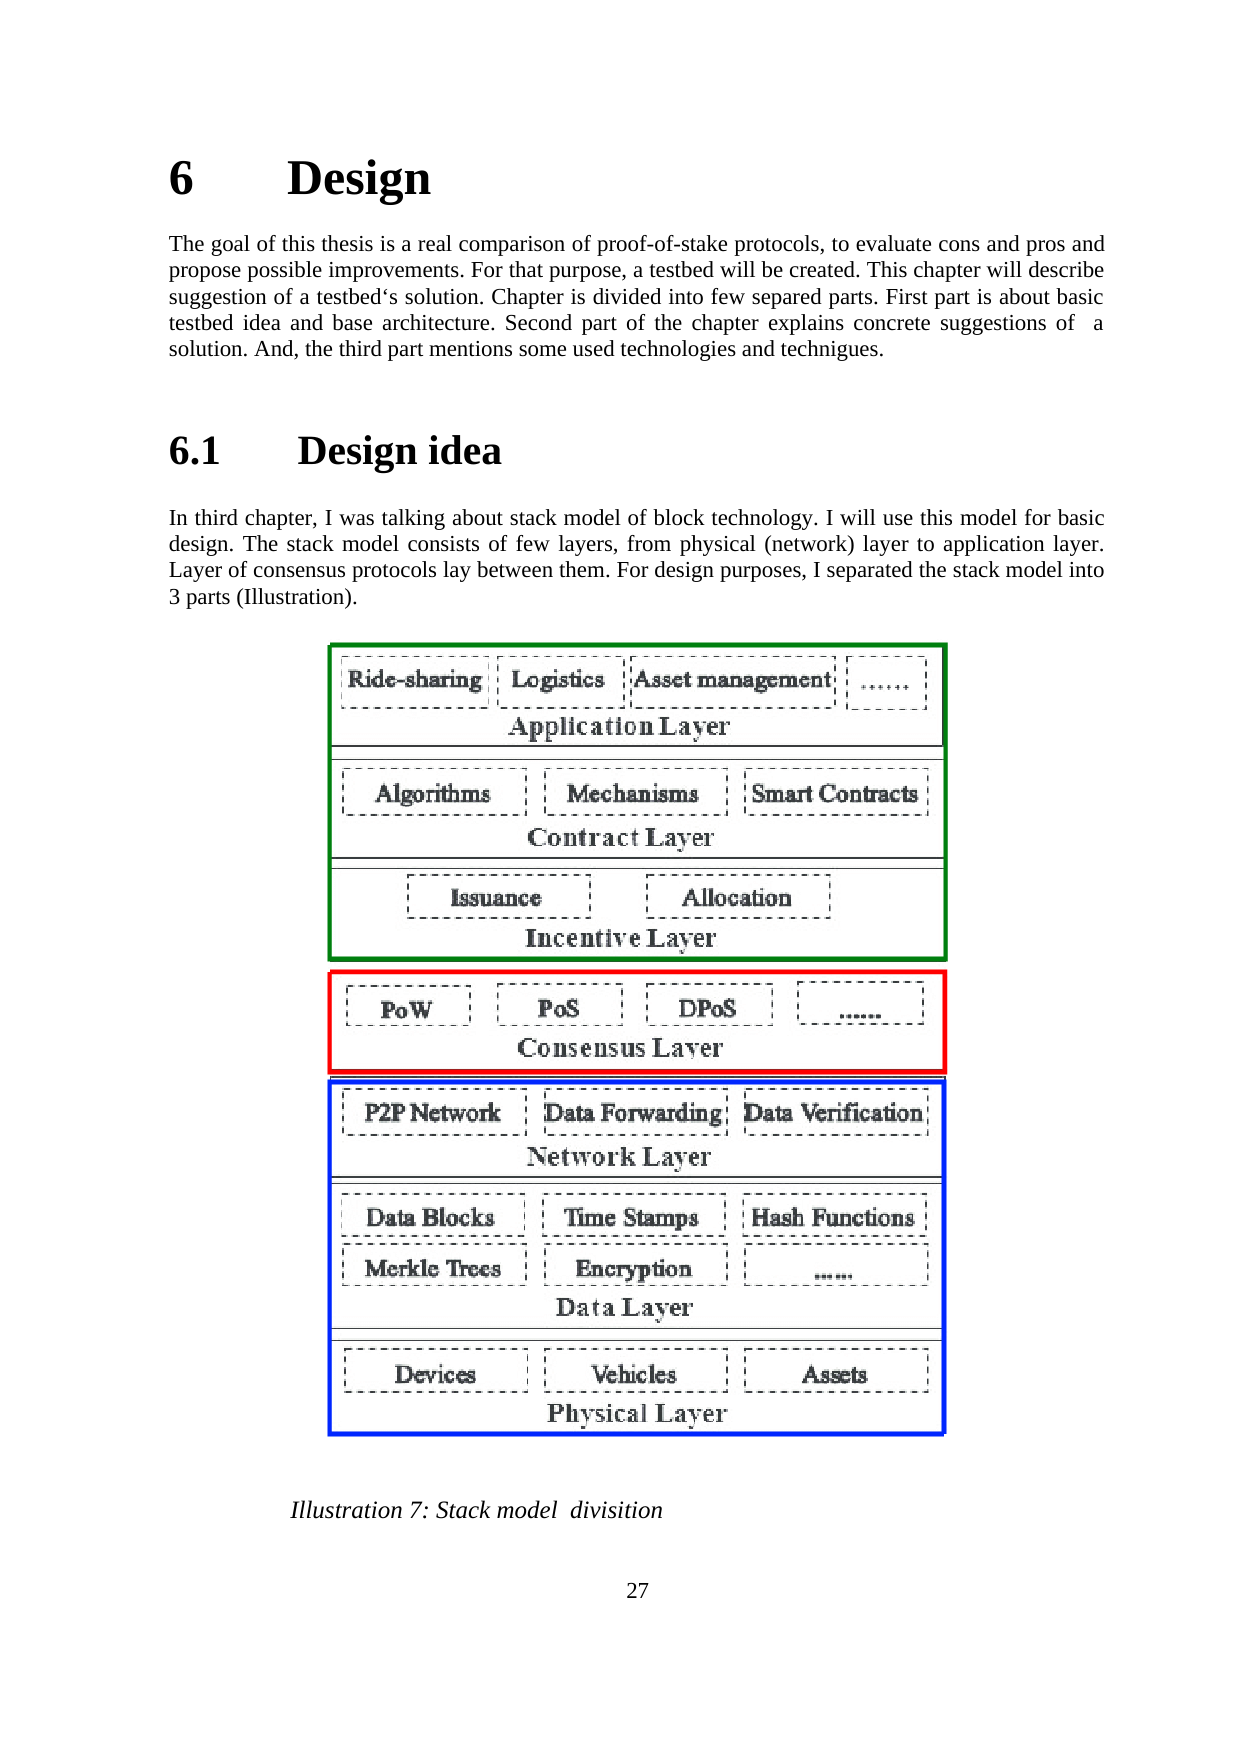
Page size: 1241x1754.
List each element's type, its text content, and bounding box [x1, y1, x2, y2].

text [290, 620, 985, 632]
text In third chapter, I was talking about stack model of block technology. I will use this model for basic design. The stack model consists of few layers, from physical (network) layer to application layer. Layer of consensus protocols lay between them. For design purposes, I separated the stack model into 3 parts (Illustration). [169, 504, 1106, 609]
text The goal of this thesis is a real comparison of proof-of-stake protocols, to evaluate cons and pros and propose possible improvements. For that purpose, a testbed will be created. This chapter will describe suggestion of a testbed‘s solution. Chapter is divided into few separed parts. First part is about basic testbed idea and base architecture. Second part of the chapter explains concrete suggestions of a solution. And, the third part mentions some used technologies and technigues. [169, 230, 1106, 362]
subtitle Design [169, 148, 1106, 205]
subtitle Design idea [169, 426, 1106, 474]
text Illustration 7: Stack model divisition [290, 1438, 985, 1524]
picture [322, 637, 948, 1438]
